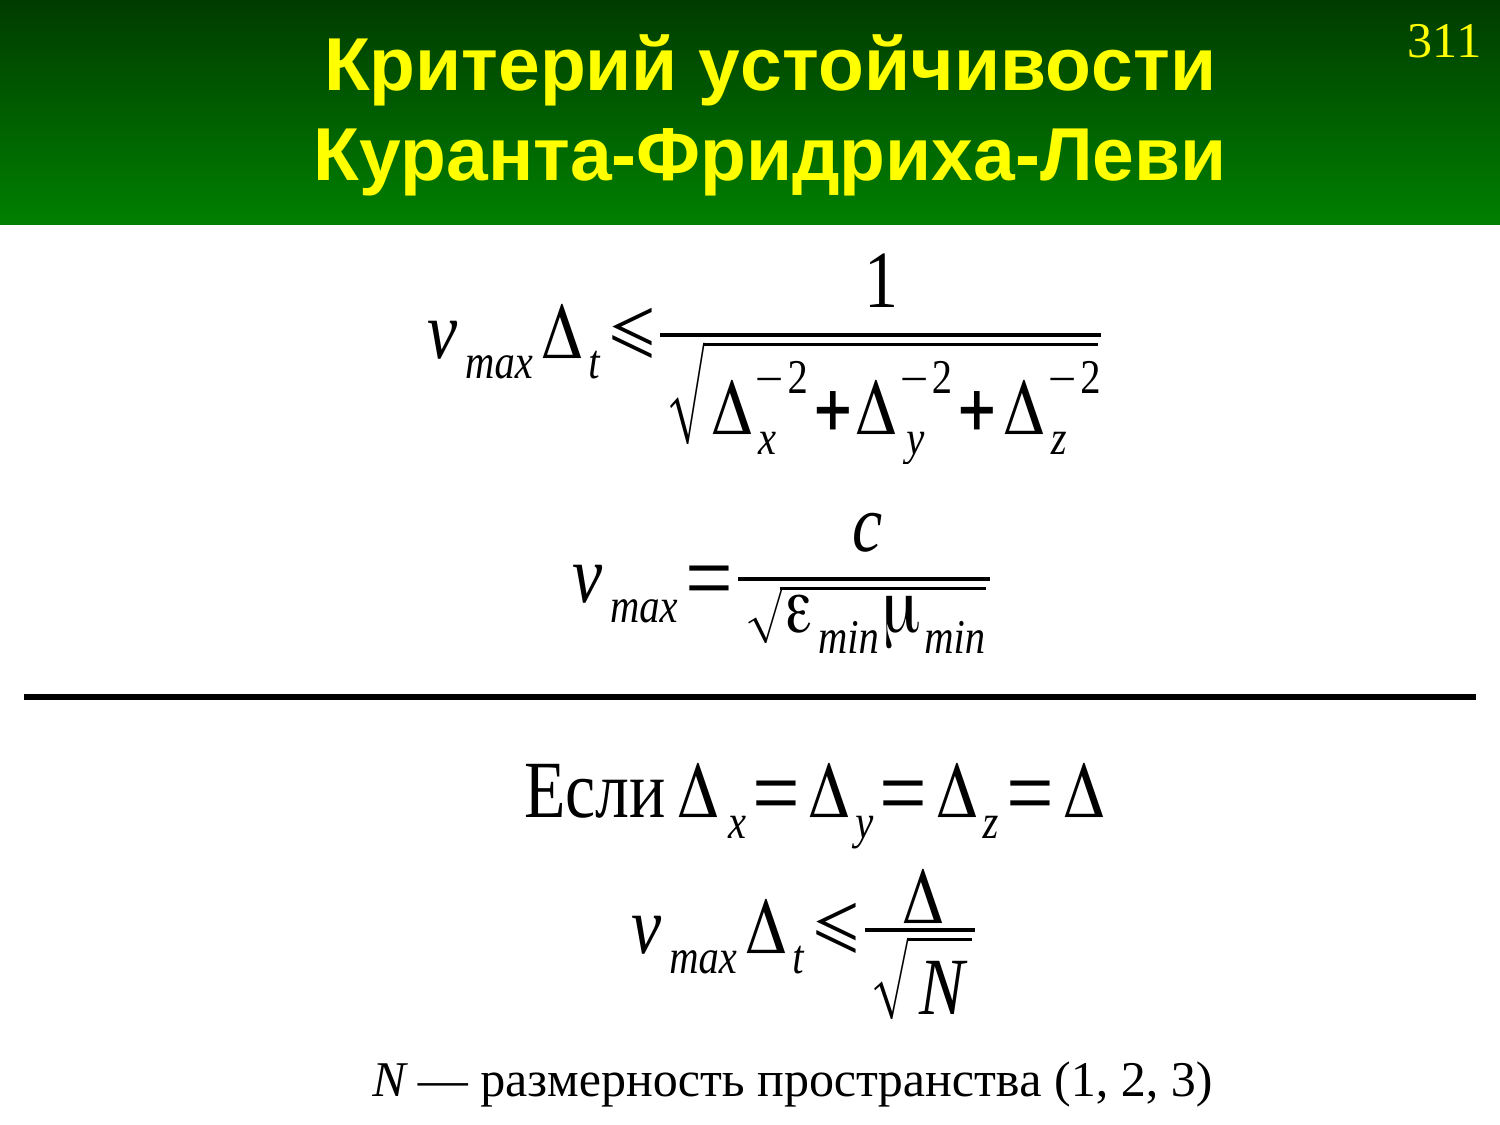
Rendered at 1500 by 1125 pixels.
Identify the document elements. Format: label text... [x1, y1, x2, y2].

text_box N — размерность пространства (1, 2, 3) [357, 1039, 1229, 1115]
title Критерий устойчивости Куранта-Фридриха-Леви [100, 7, 1441, 204]
chart [555, 480, 1011, 662]
chart [614, 862, 997, 1034]
chart [410, 236, 1123, 464]
chart [507, 746, 1123, 851]
